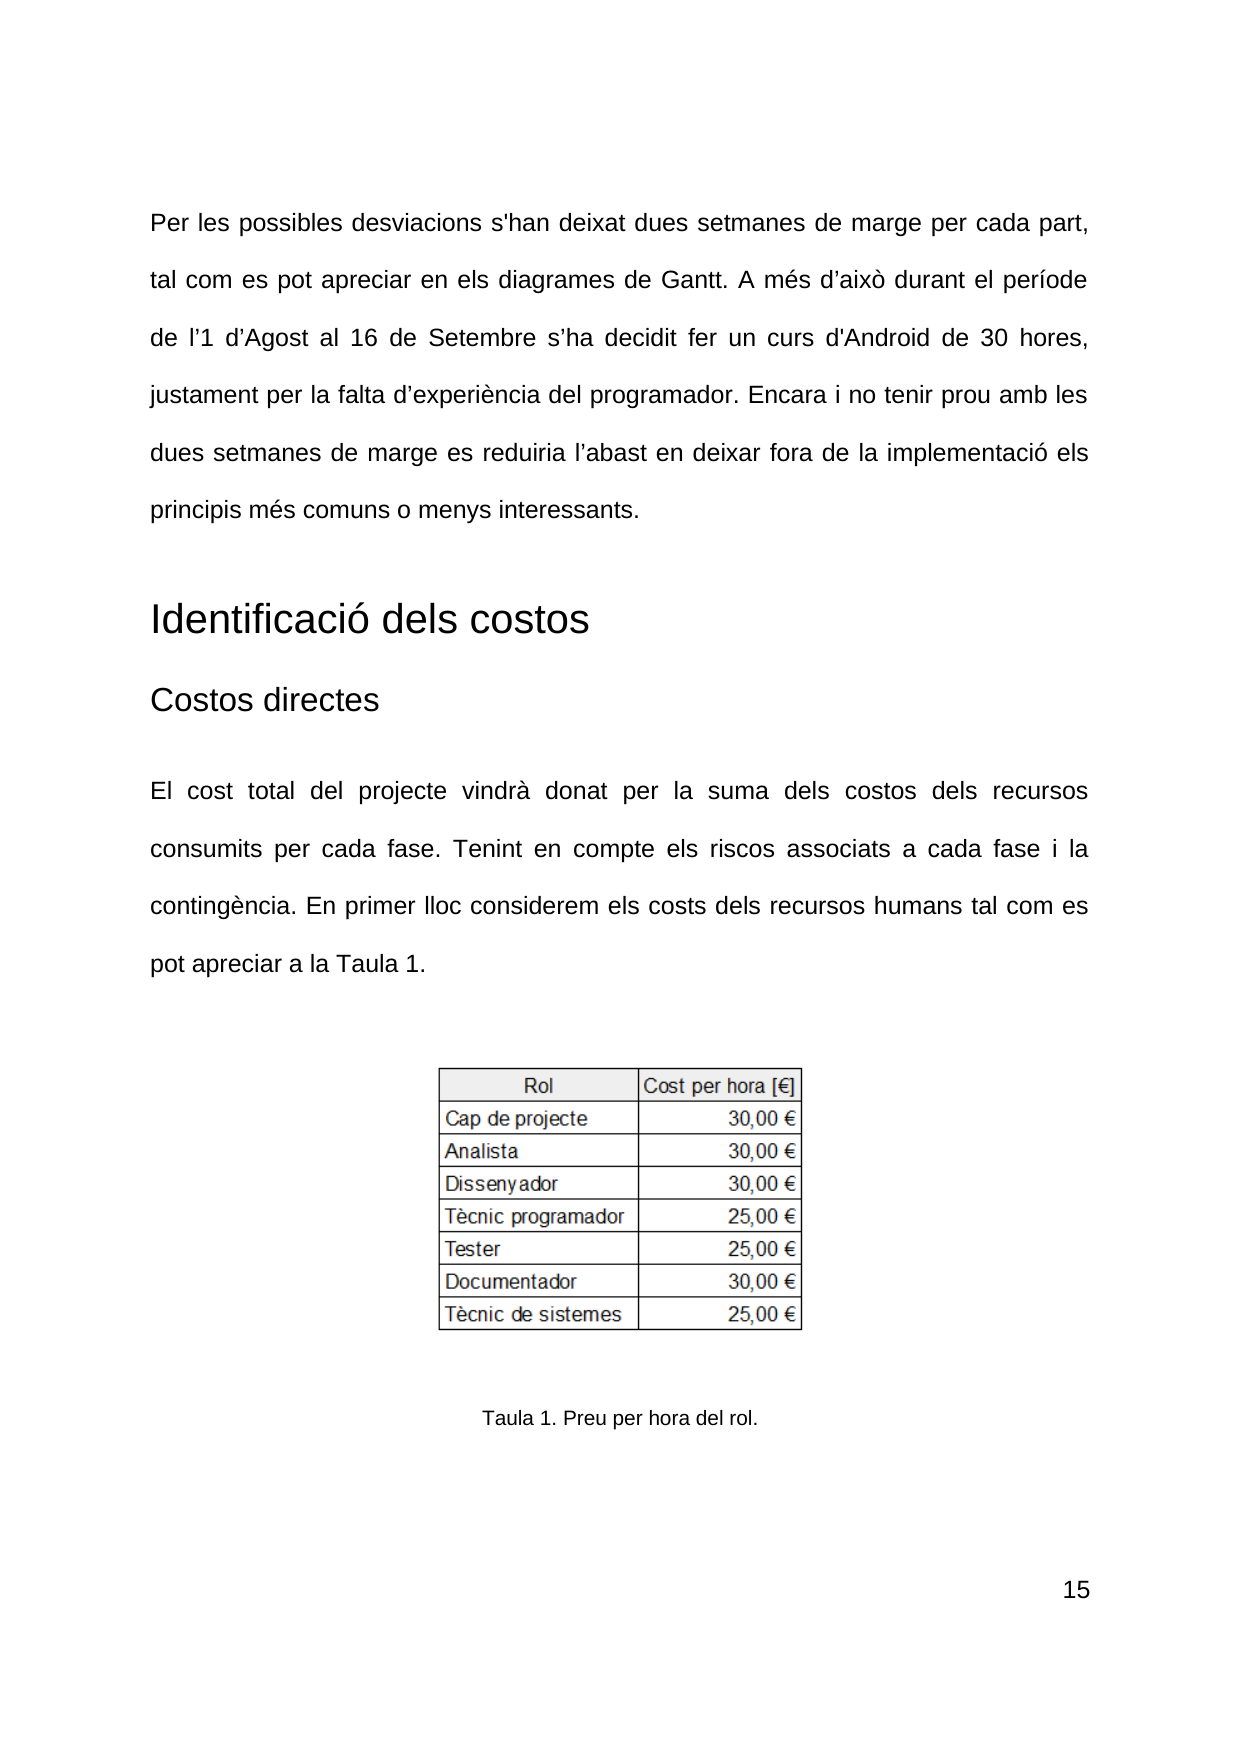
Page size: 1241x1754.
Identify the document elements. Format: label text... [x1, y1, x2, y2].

subtitle Costos directes [150, 679, 1090, 718]
text Per les possibles desviacions s'han deixat dues setmanes de marge per cada part, tal com es pot apreciar en els diagrames de Gantt. A més d’això durant el període de l’1 d’Agost al 16 de Setembre s’ha decidit fer un curs d'Android de 30 hores, justament per la falta d’experiència del programador. Encara i no tenir prou amb les dues setmanes de marge es reduiria l’abast en deixar fora de la implementació els principis més comuns o menys interessants. [150, 207, 1090, 524]
text El cost total del projecte vindrà donat per la suma dels costos dels recursos consumits per cada fase. Tenint en compte els riscos associats a cada fase i la contingència. En primer lloc considerem els costs dels recursos humans tal com es pot apreciar a la Taula 1. [150, 776, 1090, 977]
picture [435, 1063, 805, 1334]
text Taula 1. Preu per hora del rol. [150, 1405, 1090, 1429]
subtitle Identificació dels costos [150, 594, 1090, 642]
